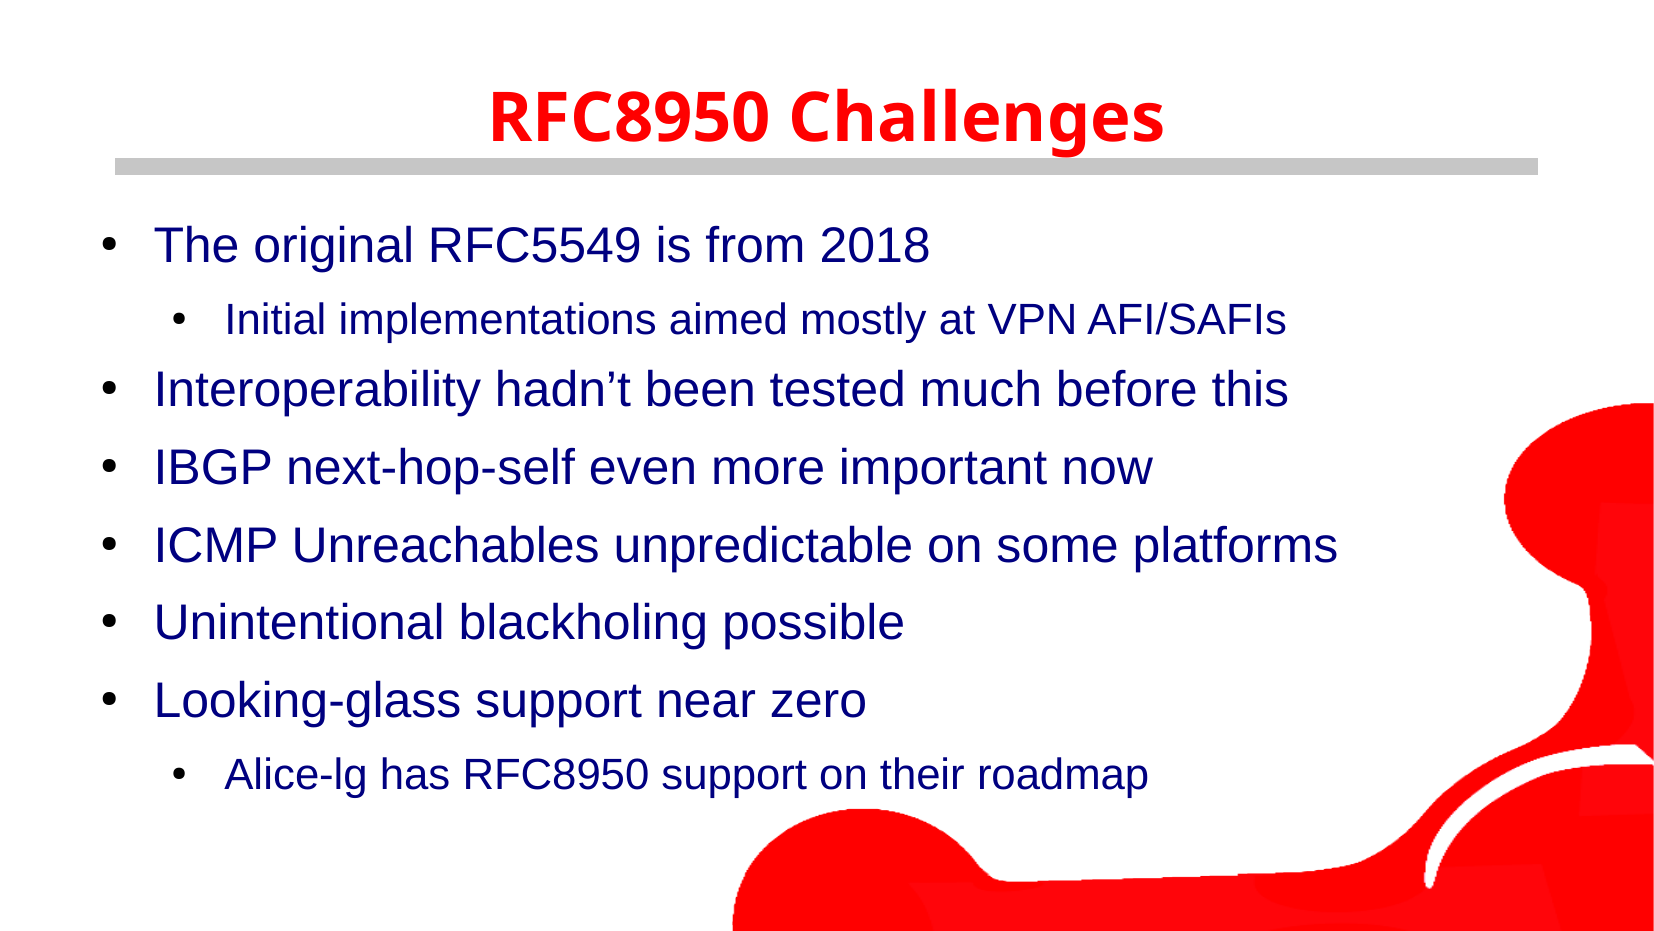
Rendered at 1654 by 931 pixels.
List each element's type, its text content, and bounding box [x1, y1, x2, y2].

list The original RFC5549 is from 2018 Initial implementations aimed mostly at VPN AFI/SAFIs Interoperability hadn’t been tested much before this IBGP next-hop-self even more important now ICMP Unreachables unpredictable on some platforms Unintentional blackholing possible Looking-glass support near zero Alice-lg has RFC8950 support on their roadmap [82, 217, 1571, 804]
title RFC8950 Challenges [82, 36, 1571, 193]
